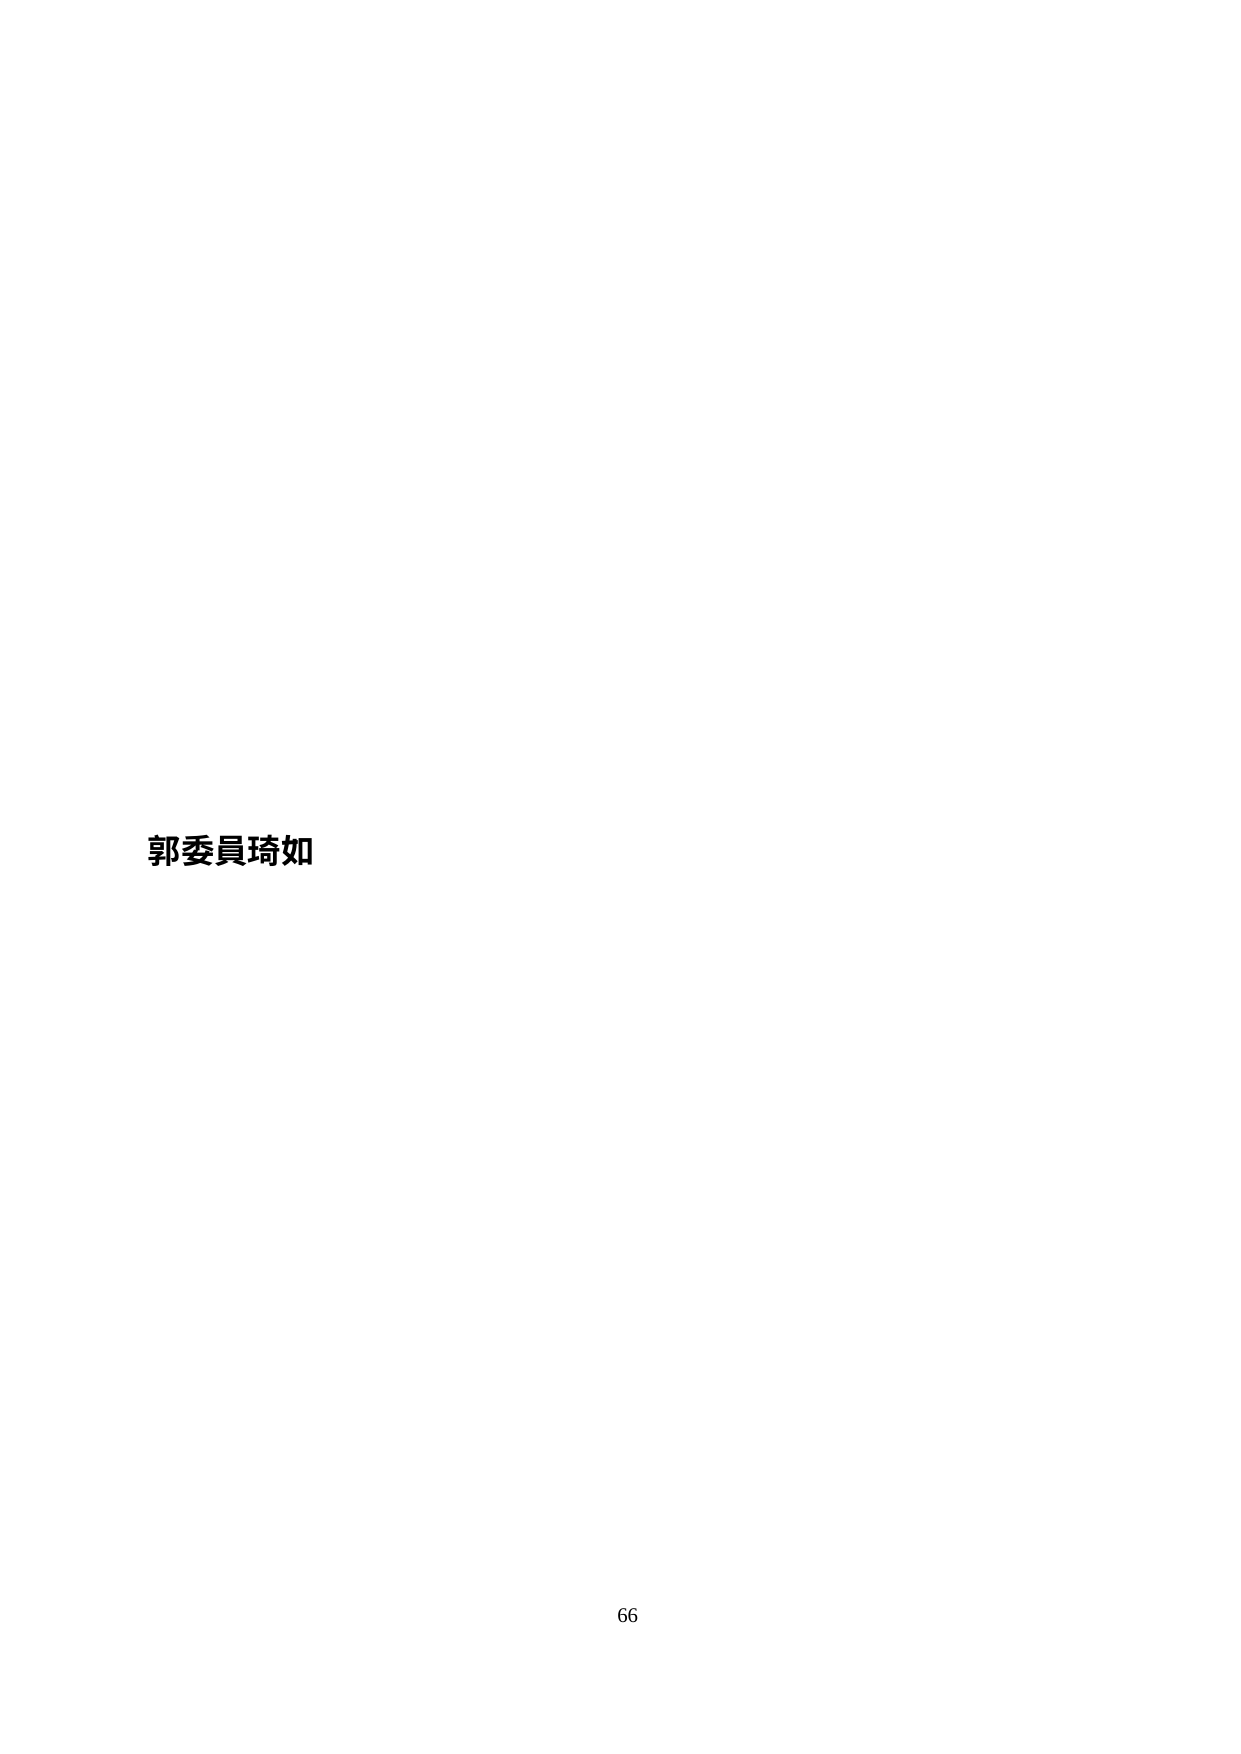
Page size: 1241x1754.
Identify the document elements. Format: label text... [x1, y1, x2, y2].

text 郭委員琦如 [148, 807, 1107, 870]
